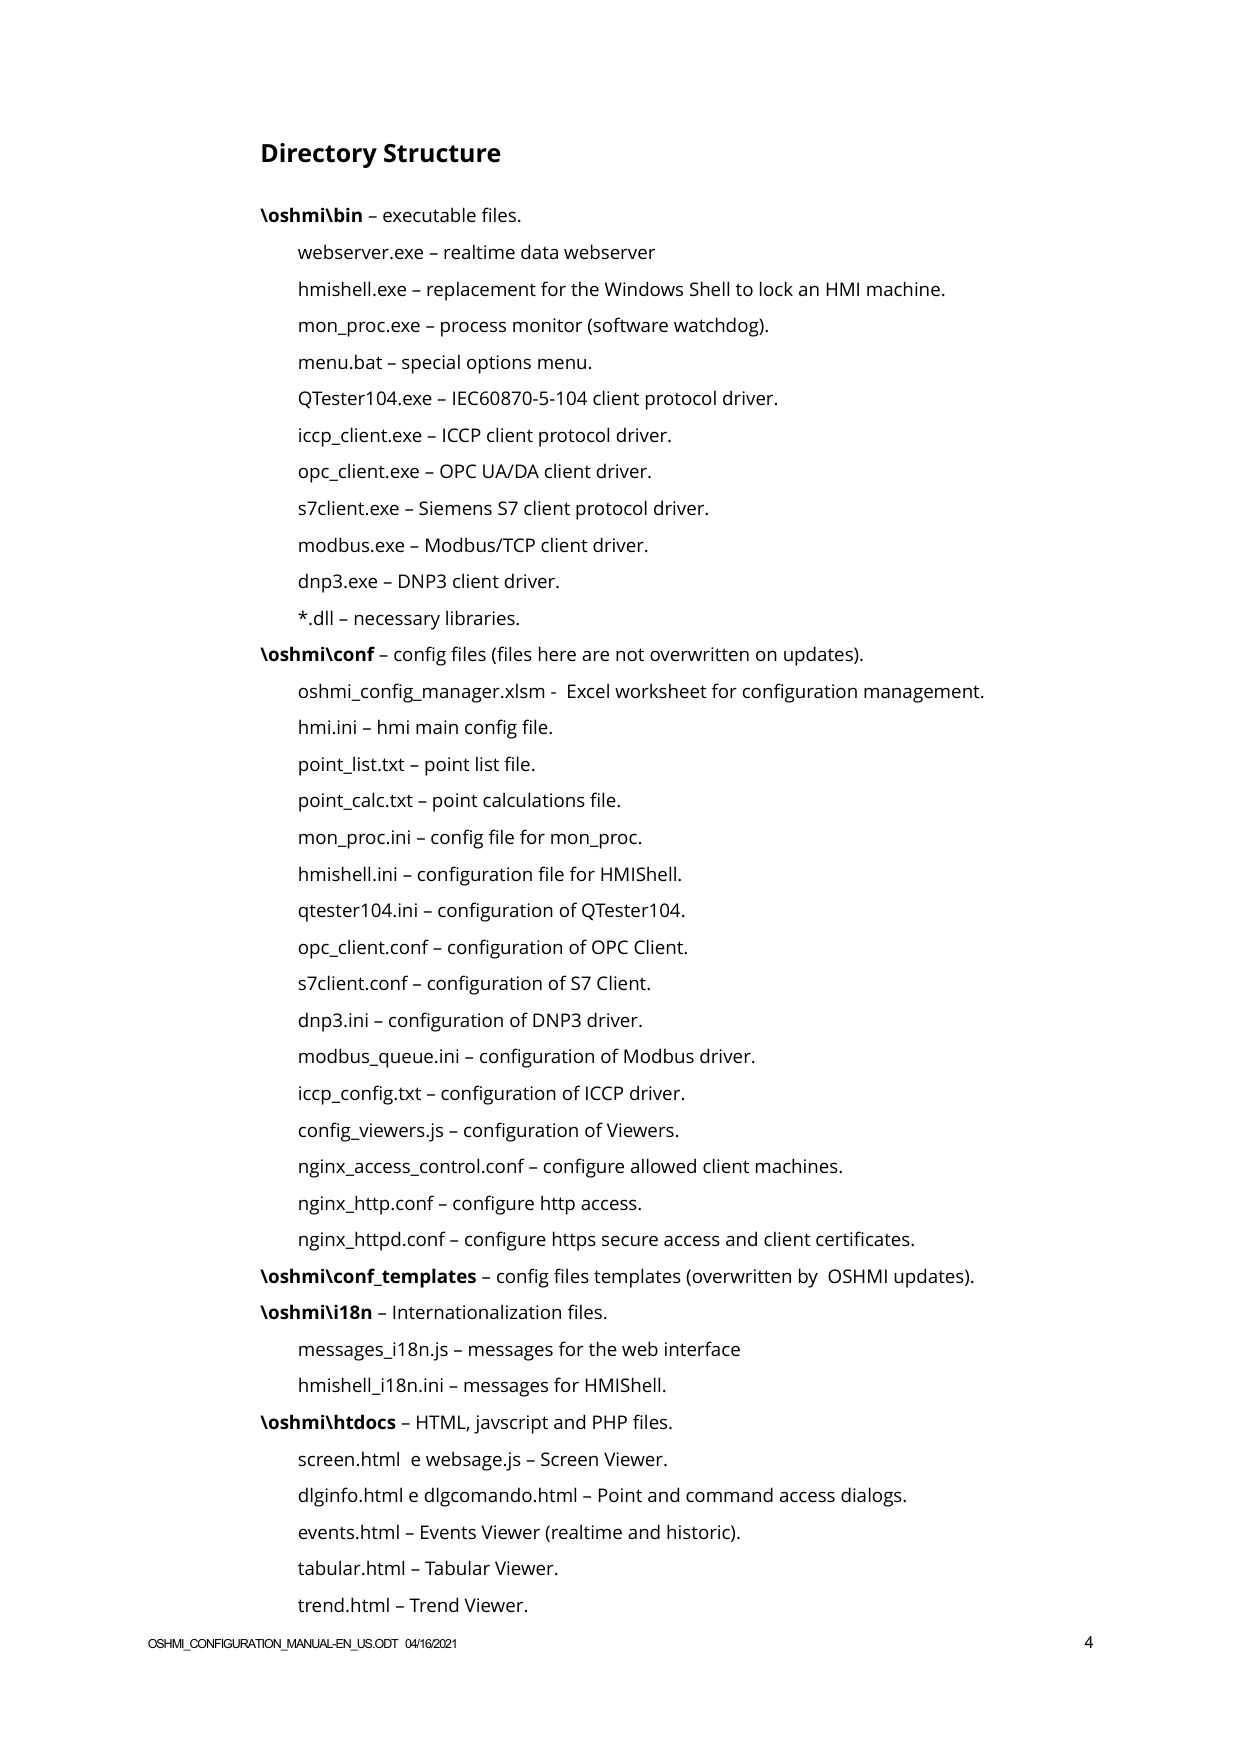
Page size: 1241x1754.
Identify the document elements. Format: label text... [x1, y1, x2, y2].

text dnp3.ini – configuration of DNP3 driver. [298, 1007, 1093, 1033]
text nginx_http.conf – configure http access. [148, 1190, 1093, 1216]
text *.dll – necessary libraries. [260, 605, 1093, 631]
text opc_client.exe – OPC UA/DA client driver. [260, 459, 1093, 484]
text mon_proc.ini – config file for mon_proc. [260, 824, 1093, 850]
text tabular.html – Tabular Viewer. [260, 1556, 1093, 1581]
text \oshmi\i18n – Internationalization files. [260, 1300, 1093, 1325]
text point_list.txt – point list file. [260, 751, 1093, 777]
text dlginfo.html e dlgcomando.html – Point and command access dialogs. [260, 1483, 1093, 1508]
text QTester104.exe – IEC60870-5-104 client protocol driver. [260, 386, 1093, 411]
subtitle Directory Structure [260, 136, 1093, 170]
text hmi.ini – hmi main config file. [260, 715, 1093, 740]
text messages_i18n.js – messages for the web interface [148, 1336, 1093, 1362]
text \oshmi\conf – config files (files here are not overwritten on updates). [260, 642, 1093, 667]
text \oshmi\conf_templates – config files templates (overwritten by OSHMI updates). [260, 1263, 1093, 1289]
text hmishell_i18n.ini – messages for HMIShell. [260, 1373, 1093, 1398]
text point_calc.txt – point calculations file. [260, 788, 1093, 813]
text s7client.exe – Siemens S7 client protocol driver. [260, 495, 1093, 521]
text oshmi_config_manager.xlsm - Excel worksheet for configuration management. [260, 678, 1093, 704]
text iccp_client.exe – ICCP client protocol driver. [260, 422, 1093, 448]
text hmishell.ini – configuration file for HMIShell. [260, 861, 1093, 887]
text trend.html – Trend Viewer. [260, 1592, 1093, 1618]
text nginx_access_control.conf – configure allowed client machines. [148, 1153, 1093, 1179]
text \oshmi\bin – executable files. [260, 203, 1093, 228]
text \oshmi\htdocs – HTML, javscript and PHP files. [260, 1409, 1093, 1435]
text dnp3.exe – DNP3 client driver. [260, 568, 1093, 594]
text menu.bat – special options menu. [260, 349, 1093, 375]
text screen.html e websage.js – Screen Viewer. [260, 1446, 1093, 1472]
text webserver.exe – realtime data webserver [260, 239, 1093, 265]
text qtester104.ini – configuration of QTester104. [298, 898, 1093, 923]
text config_viewers.js – configuration of Viewers. [260, 1117, 1093, 1142]
text iccp_config.txt – configuration of ICCP driver. [298, 1080, 1093, 1106]
text nginx_httpd.conf – configure https secure access and client certificates. [148, 1227, 1093, 1252]
text s7client.conf – configuration of S7 Client. [298, 971, 1093, 996]
text hmishell.exe – replacement for the Windows Shell to lock an HMI machine. [260, 276, 1093, 302]
text modbus.exe – Modbus/TCP client driver. [260, 532, 1093, 557]
text modbus_queue.ini – configuration of Modbus driver. [298, 1044, 1093, 1069]
text events.html – Events Viewer (realtime and historic). [260, 1519, 1093, 1545]
text mon_proc.exe – process monitor (software watchdog). [260, 313, 1093, 338]
text opc_client.conf – configuration of OPC Client. [298, 934, 1093, 960]
